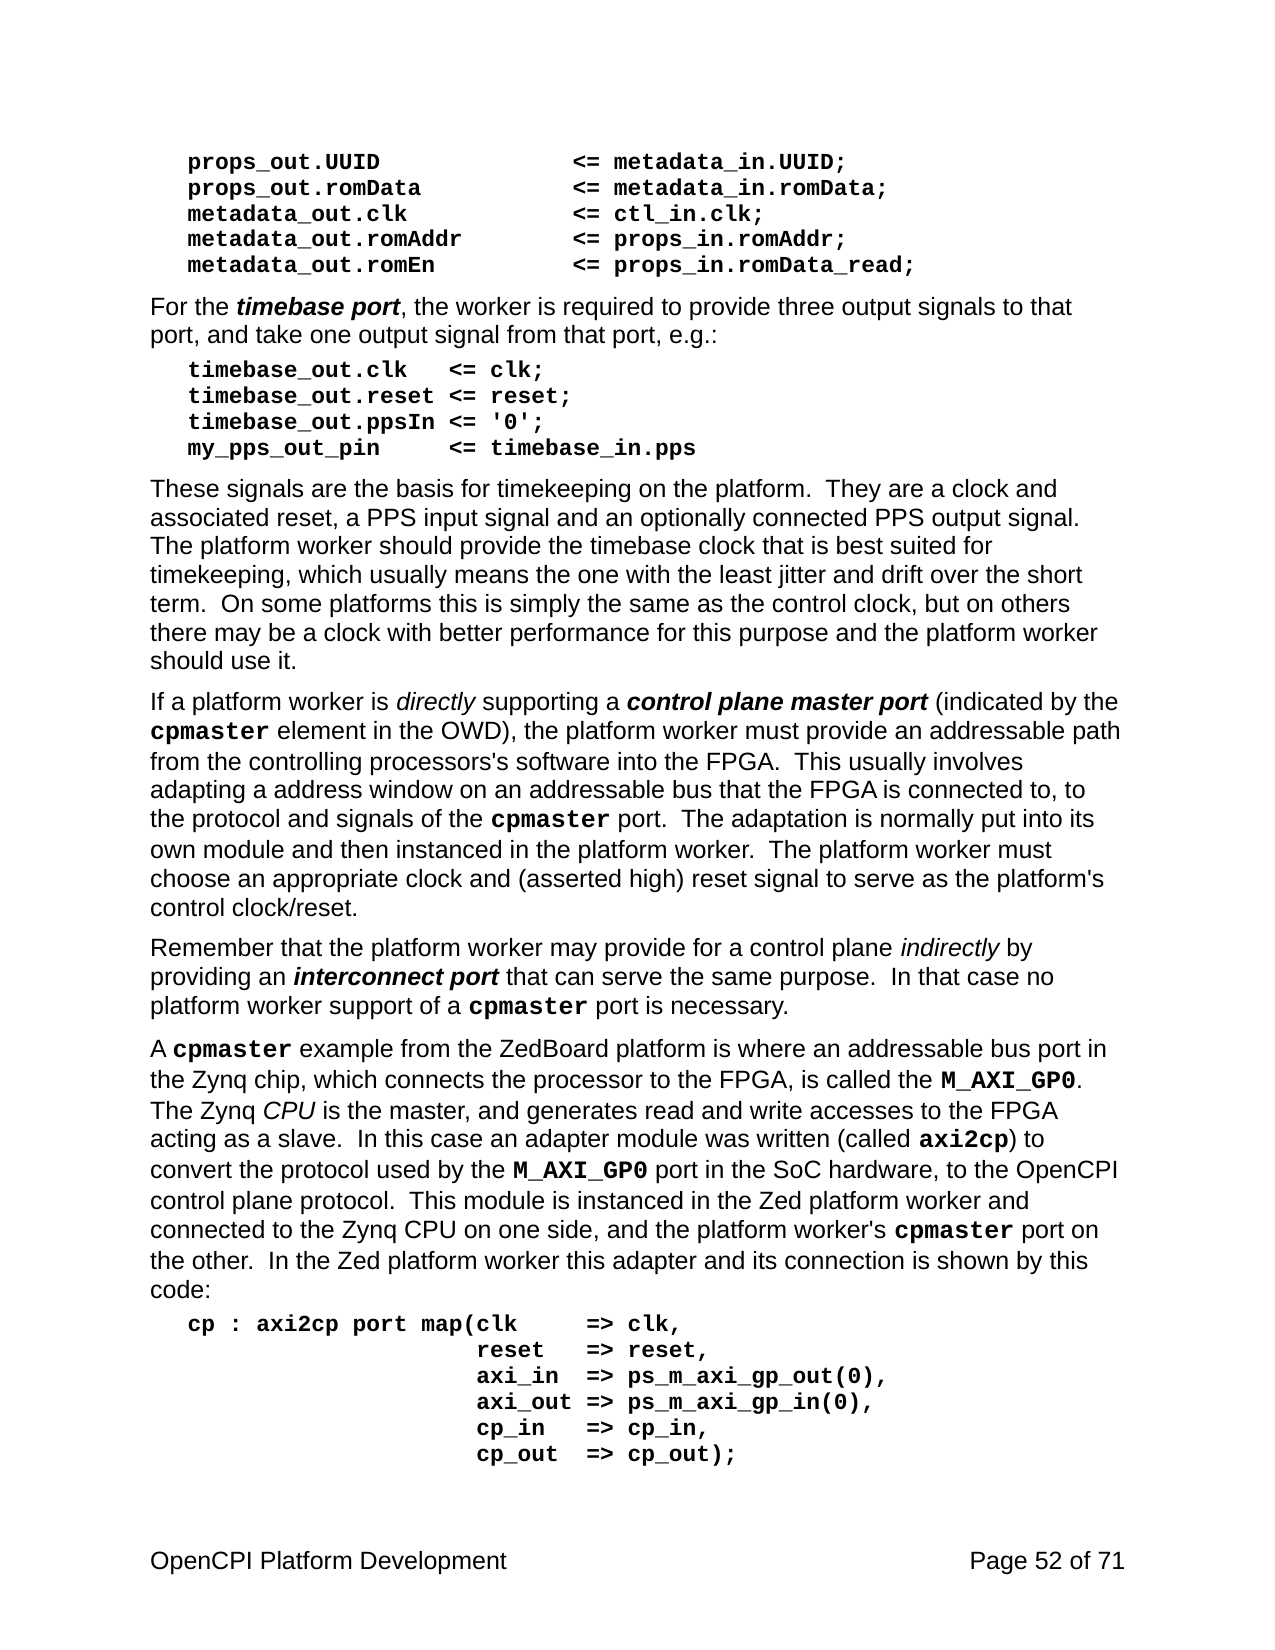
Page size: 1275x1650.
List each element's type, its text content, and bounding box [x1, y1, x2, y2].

text cp : axi2cp port map(clk => clk, reset => reset, axi_in => ps_m_axi_gp_out(0), axi_out => ps_m_axi_gp_in(0), cp_in => cp_in, cp_out => cp_out); [187, 1312, 1125, 1468]
text If a platform worker is directly supporting a control plane master port (indicated by the cpmaster element in the OWD), the platform worker must provide an addressable path from the controlling processors's software into the FPGA. This usually involves adapting a address window on an addressable bus that the FPGA is connected to, to the protocol and signals of the cpmaster port. The adaptation is normally put into its own module and then instanced in the platform worker. The platform worker must choose an appropriate clock and (asserted high) reset signal to serve as the platform's control clock/reset. [150, 687, 1125, 921]
text props_out.UUID <= metadata_in.UUID; props_out.romData <= metadata_in.romData; metadata_out.clk <= ctl_in.clk; metadata_out.romAddr <= props_in.romAddr; metadata_out.romEn <= props_in.romData_read; [187, 150, 1125, 280]
text Remember that the platform worker may provide for a control plane indirectly by providing an interconnect port that can serve the same purpose. In that case no platform worker support of a cpmaster port is necessary. [150, 933, 1125, 1022]
text timebase_out.clk <= clk; timebase_out.reset <= reset; timebase_out.ppsIn <= '0'; my_pps_out_pin <= timebase_in.pps [187, 358, 1125, 462]
text A cpmaster example from the ZedBoard platform is where an addressable bus port in the Zynq chip, which connects the processor to the FPGA, is called the M_AXI_GP0. The Zynq CPU is the master, and generates read and write accesses to the FPGA acting as a slave. In this case an adapter module was written (called axi2cp) to convert the protocol used by the M_AXI_GP0 port in the SoC hardware, to the OpenCPI control plane protocol. This module is instanced in the Zed platform worker and connected to the Zynq CPU on one side, and the platform worker's cpmaster port on the other. In the Zed platform worker this adapter and its connection is shown by this code: [150, 1034, 1125, 1303]
text For the timebase port, the worker is required to provide three output signals to that port, and take one output signal from that port, e.g.: [150, 292, 1125, 349]
text These signals are the basis for timekeeping on the platform. They are a clock and associated reset, a PPS input signal and an optionally connected PPS output signal. The platform worker should provide the timebase clock that is best suited for timekeeping, which usually means the one with the least jitter and drift over the short term. On some platforms this is simply the same as the control clock, but on others there may be a clock with better performance for this purpose and the platform worker should use it. [150, 474, 1125, 675]
